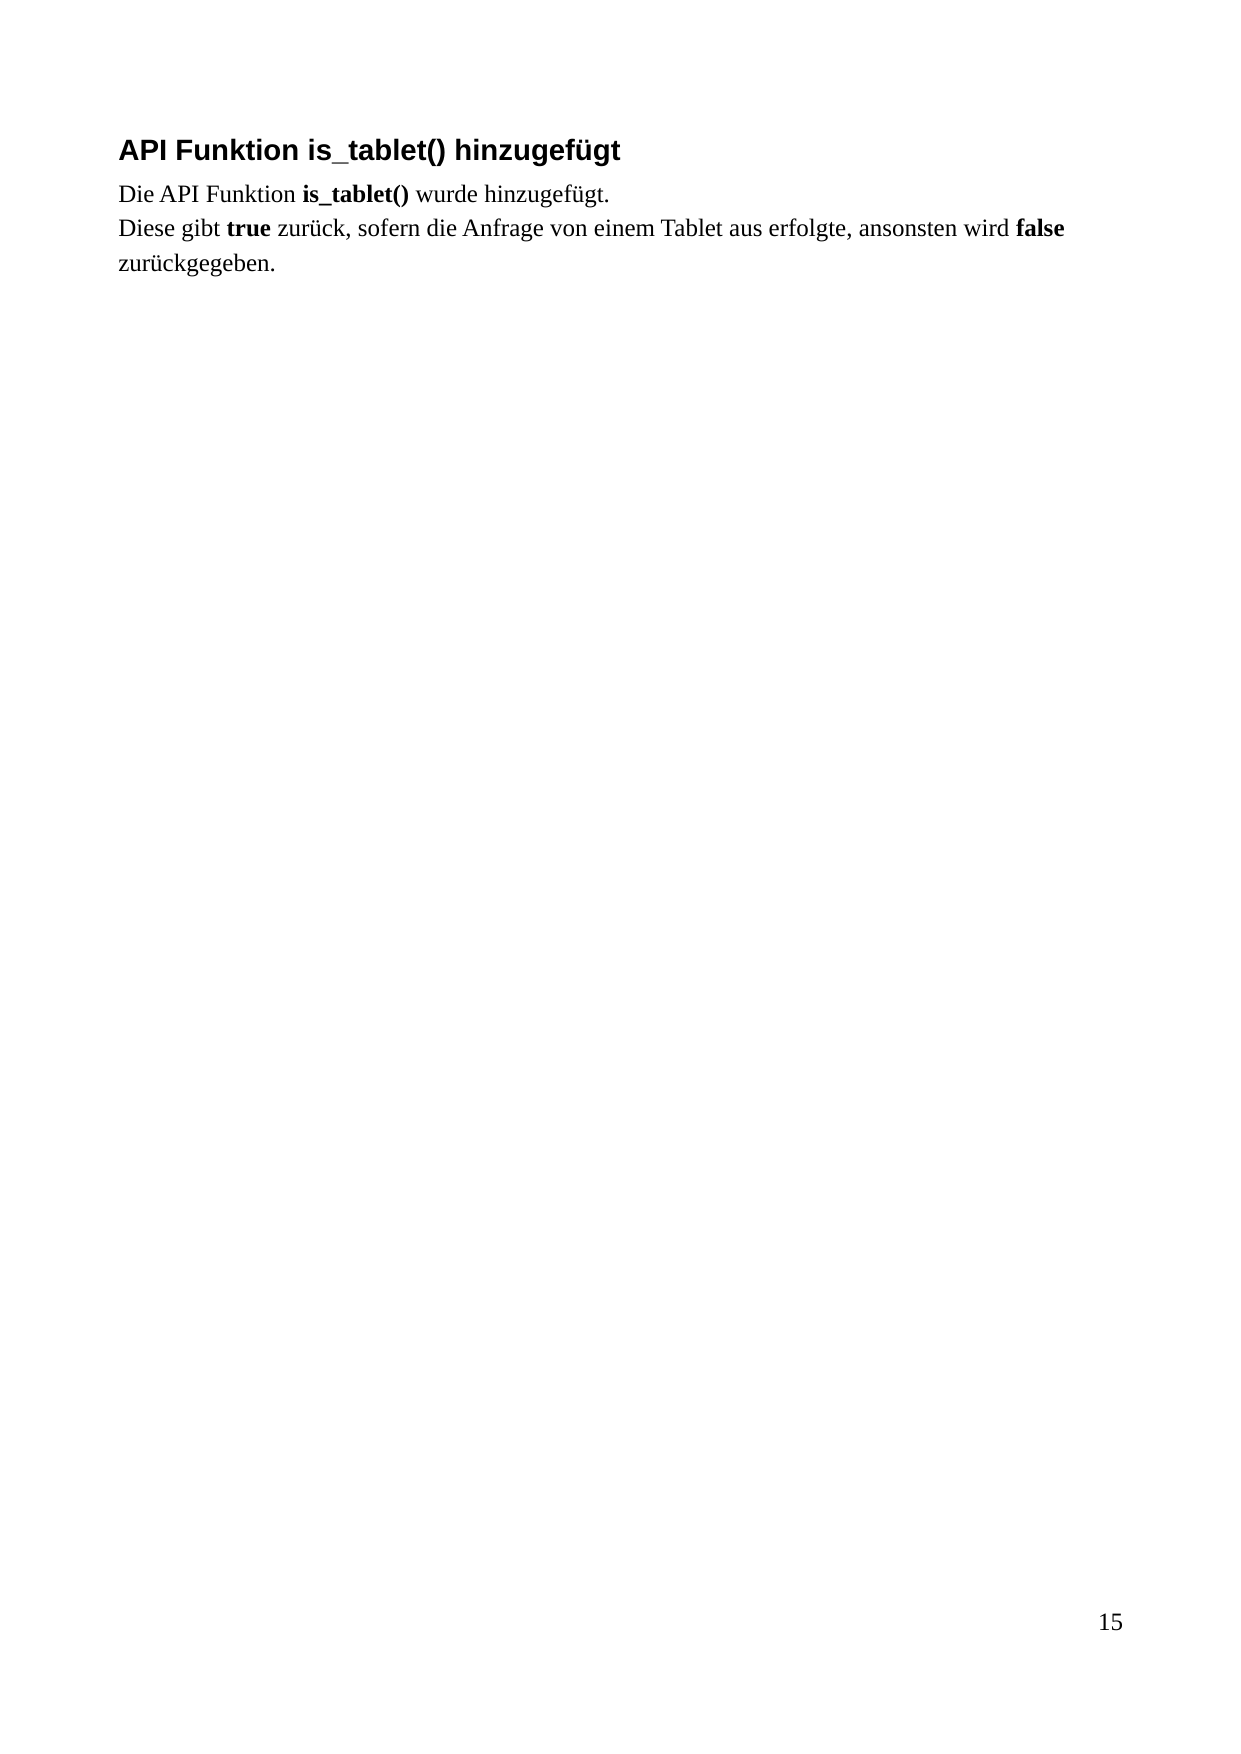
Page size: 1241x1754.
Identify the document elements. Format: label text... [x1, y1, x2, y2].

subtitle API Funktion is_tablet() hinzugefügt [118, 133, 1123, 166]
text Die API Funktion is_tablet() wurde hinzugefügt. Diese gibt true zurück, sofern die Anfrage von einem Tablet aus erfolgte, ansonsten wird false zurückgegeben. [118, 179, 1123, 277]
